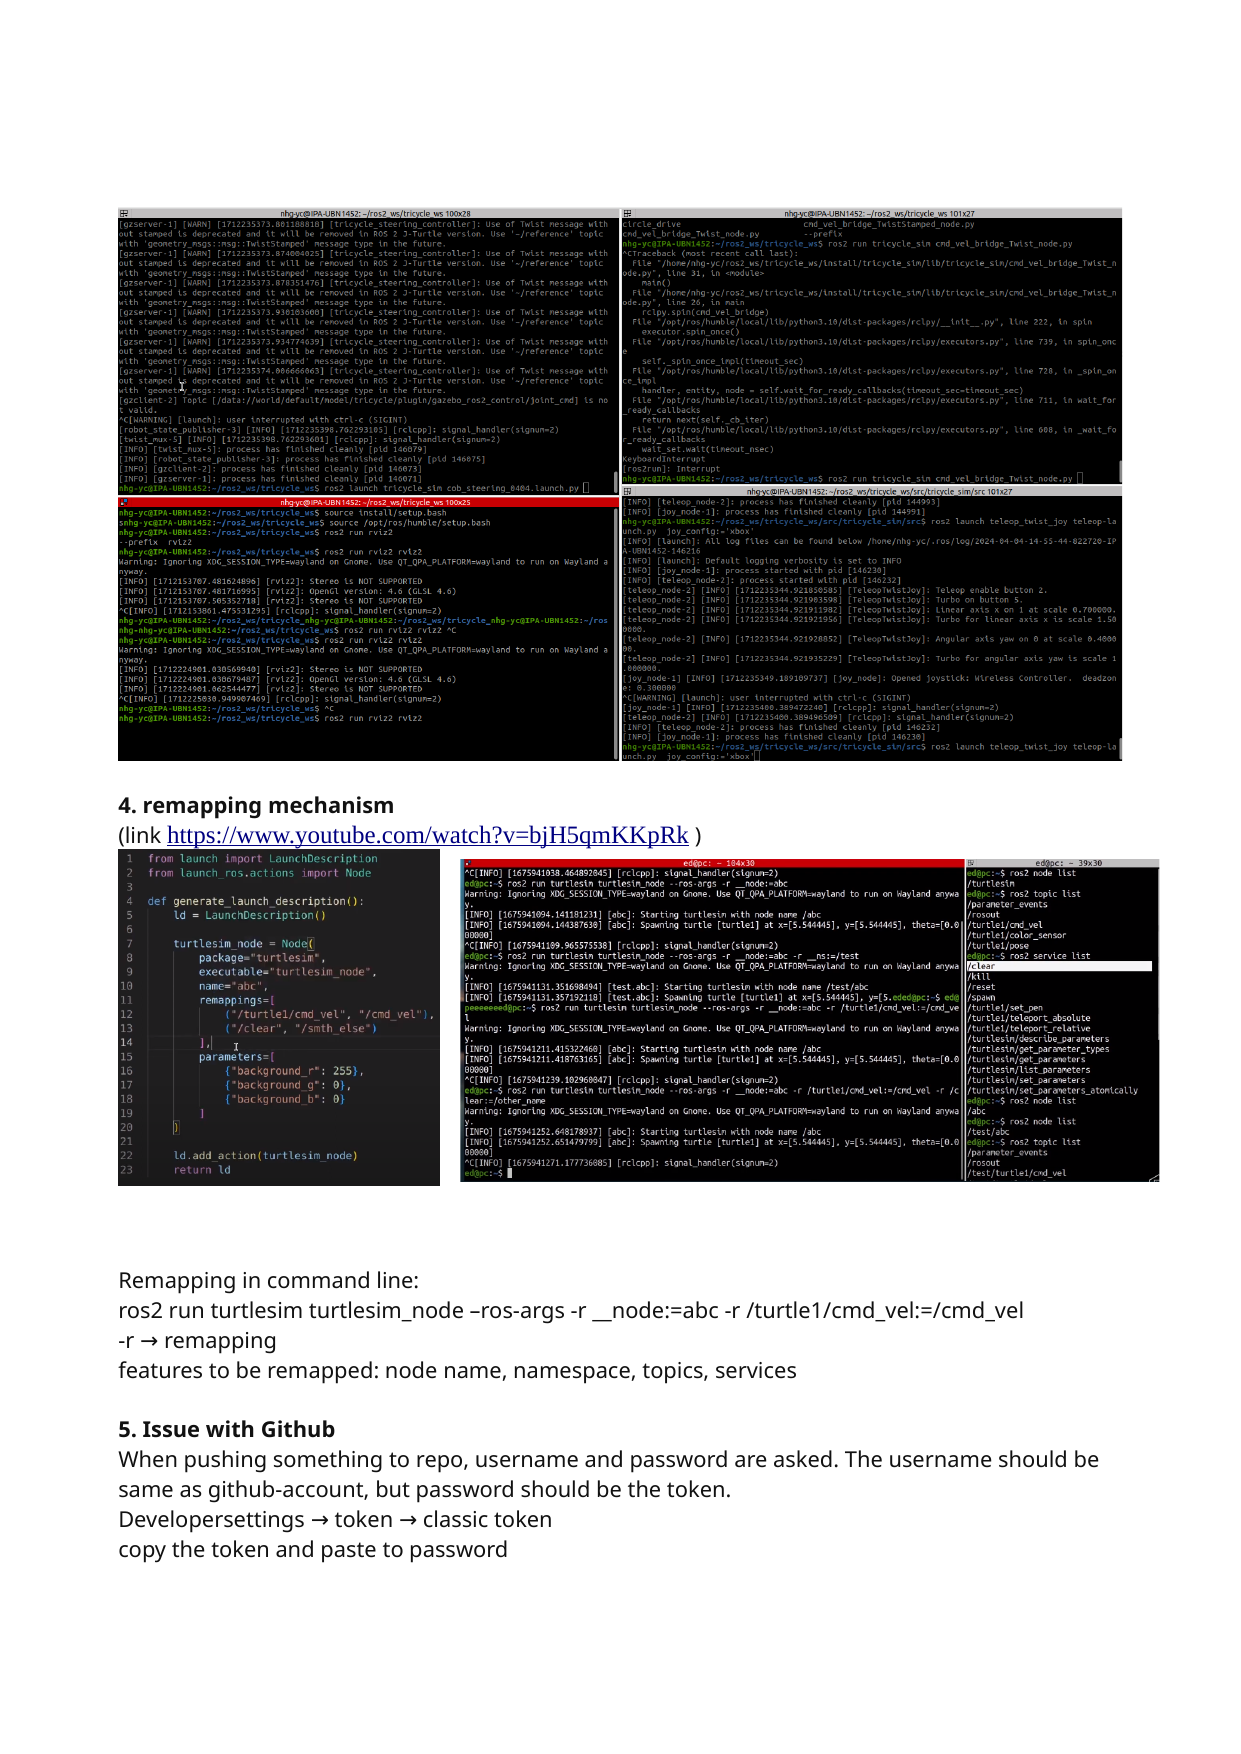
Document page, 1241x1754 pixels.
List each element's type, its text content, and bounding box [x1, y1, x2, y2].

text (link https://www.youtube.com/watch?v=bjH5qmKKpRk ) [118, 819, 1122, 849]
picture [118, 849, 440, 1186]
picture [118, 207, 1123, 761]
text 4. remapping mechanism [118, 790, 1122, 819]
text ros2 run turtlesim turtlesim_node –ros-args -r __node:=abc -r /turtle1/cmd_vel:=/cmd_vel [118, 1295, 1122, 1325]
text When pushing something to repo, username and password are asked. The username should be same as github-account, but password should be the token. [118, 1444, 1122, 1504]
text copy the token and paste to password [118, 1533, 1122, 1563]
text Remapping in command line: [118, 1265, 1122, 1295]
picture [460, 859, 1160, 1182]
text 5. Issue with Github [118, 1414, 1122, 1444]
text features to be remapped: node name, namespace, topics, services [118, 1355, 1122, 1384]
text Developersettings → token → classic token [118, 1504, 1122, 1533]
text -r → remapping [118, 1325, 1122, 1355]
